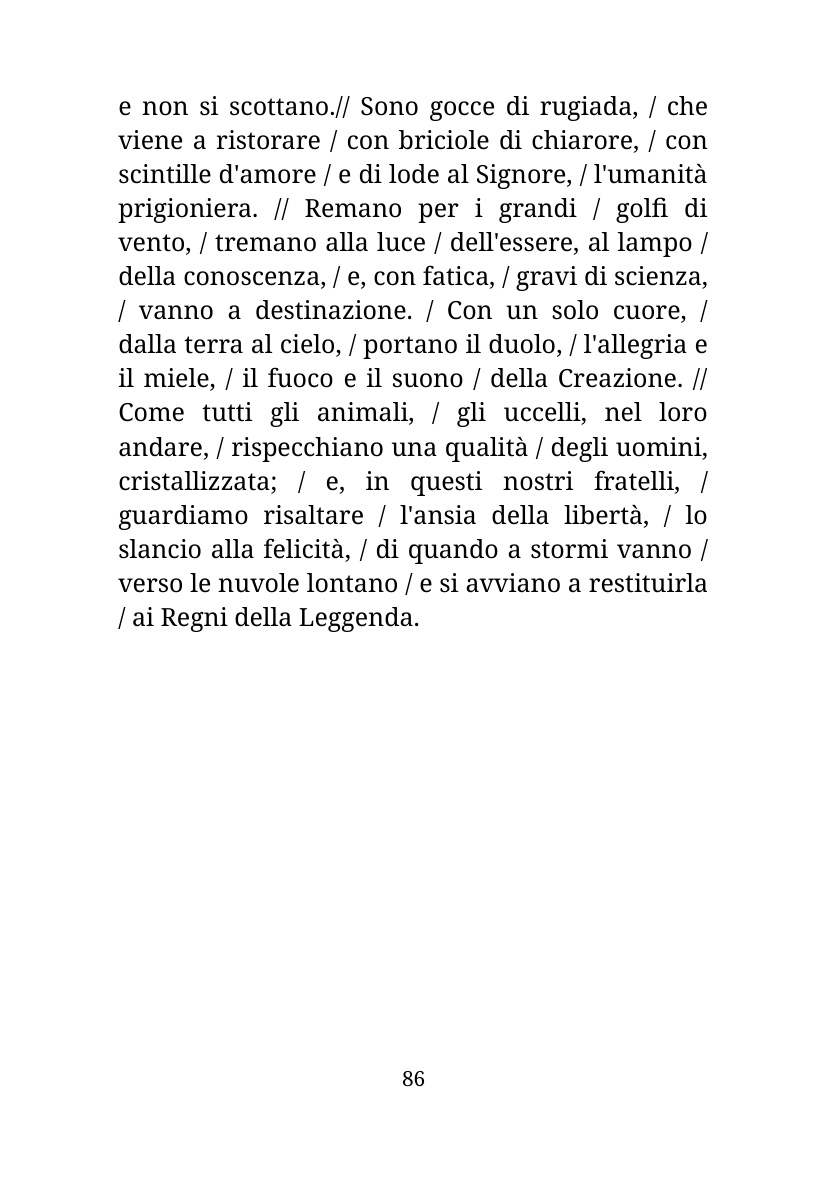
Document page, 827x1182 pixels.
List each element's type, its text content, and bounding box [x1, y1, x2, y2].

text e non si scottano.// Sono gocce di rugiada, / che viene a ristorare / con briciole di chiarore, / con scintille d'amore / e di lode al Signore, / l'umanità prigioniera. // Remano per i grandi / golfi di vento, / tremano alla luce / dell'essere, al lampo / della conoscenza, / e, con fatica, / gravi di scienza, / vanno a destinazione. / Con un solo cuore, / dalla terra al cielo, / portano il duolo, / l'allegria e il miele, / il fuoco e il suono / della Creazione. // Come tutti gli animali, / gli uccelli, nel loro andare, / rispecchiano una qualità / degli uomini, cristallizzata; / e, in questi nostri fratelli, / guardiamo risaltare / l'ansia della libertà, / lo slancio alla felicità, / di quando a stormi vanno / verso le nuvole lontano / e si avviano a restituirla / ai Regni della Leggenda. [118, 88, 709, 633]
